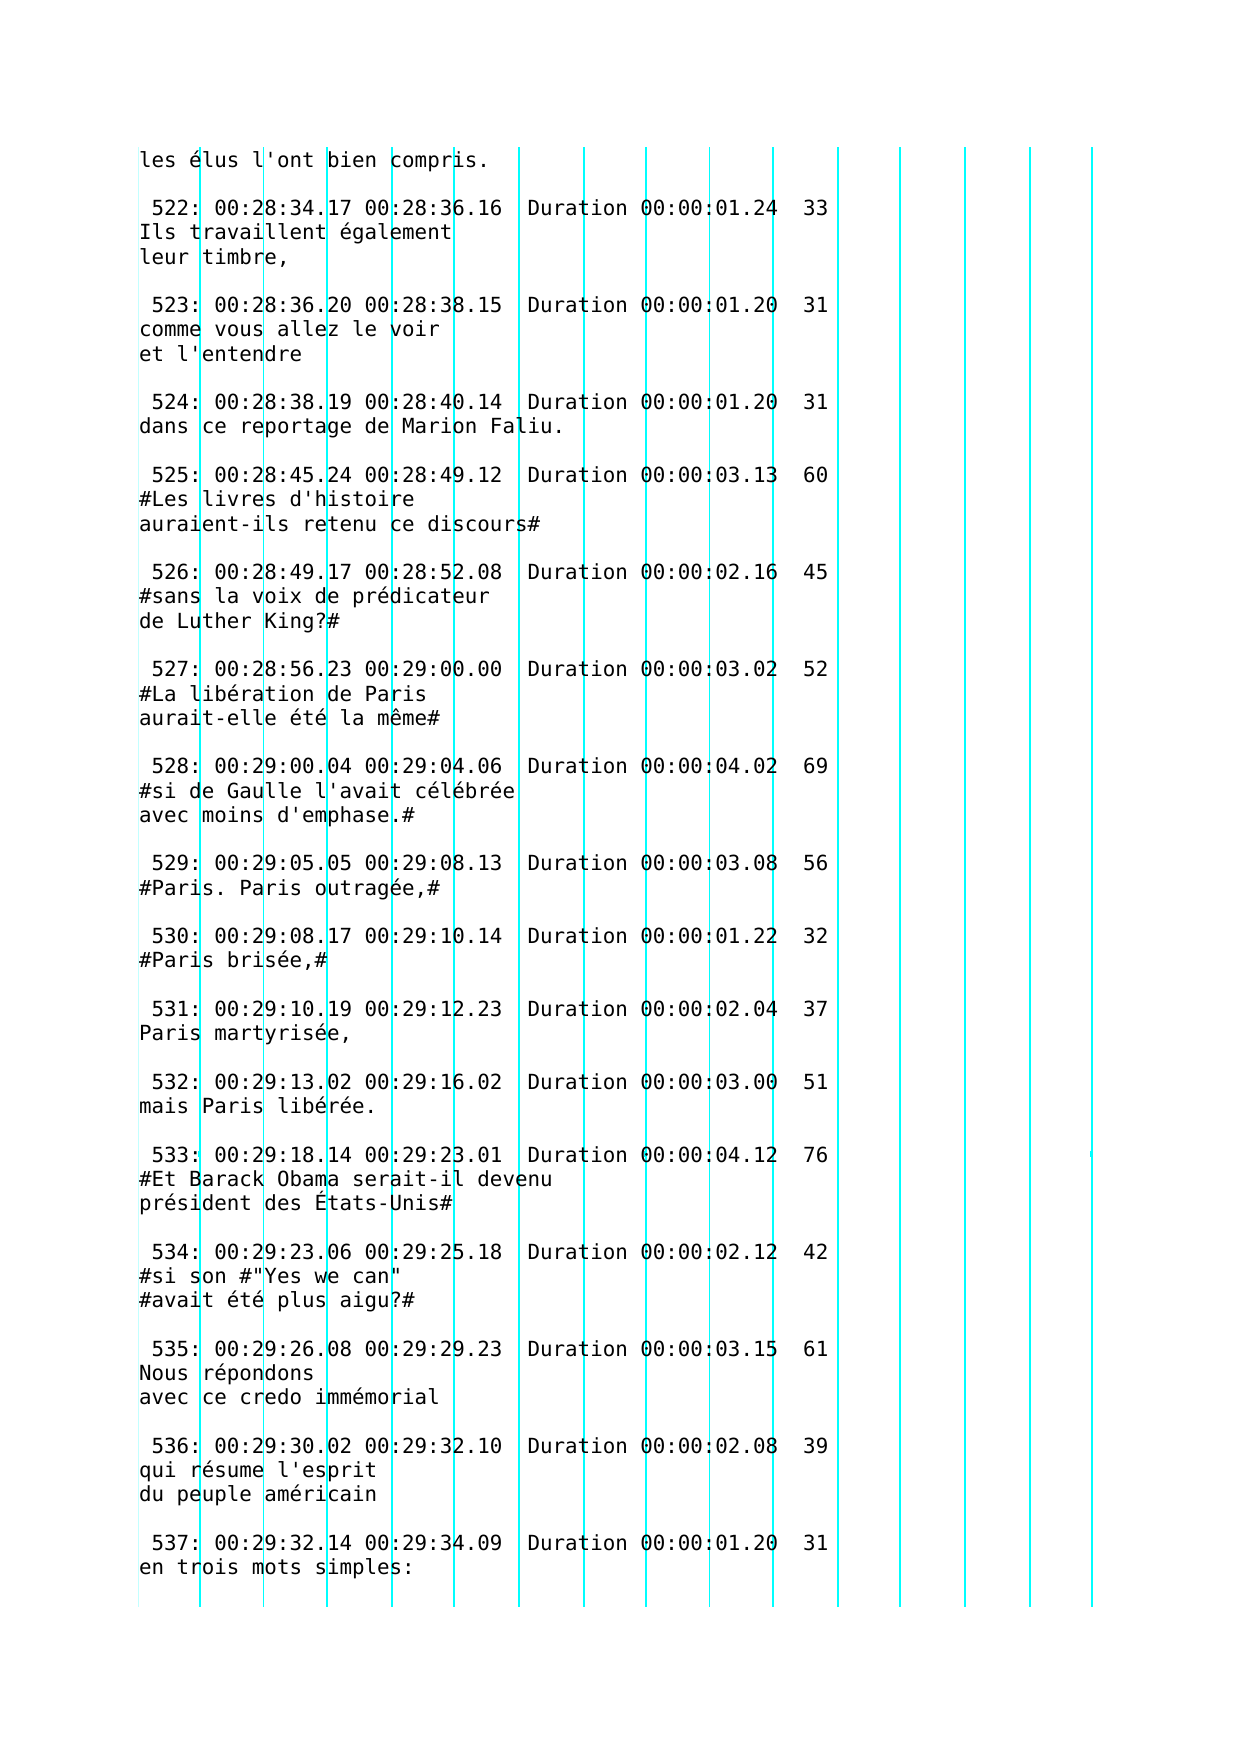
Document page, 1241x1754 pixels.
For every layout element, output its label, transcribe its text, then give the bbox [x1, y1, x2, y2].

text 526: 00:28:49.17 00:28:52.08 Duration 00:00:02.16 45 [139, 560, 1101, 584]
text comme vous allez le voir [139, 317, 1101, 342]
text aurait-elle été la même# [139, 706, 1101, 730]
text #sans la voix de prédicateur [139, 584, 1101, 609]
picture [138, 147, 1102, 1607]
text 533: 00:29:18.14 00:29:23.01 Duration 00:00:04.12 76 [139, 1143, 1101, 1167]
text 522: 00:28:34.17 00:28:36.16 Duration 00:00:01.24 33 [139, 196, 1101, 220]
text 531: 00:29:10.19 00:29:12.23 Duration 00:00:02.04 37 [139, 997, 1101, 1021]
text 529: 00:29:05.05 00:29:08.13 Duration 00:00:03.08 56 [139, 851, 1101, 876]
text qui résume l'esprit [139, 1458, 1101, 1482]
text 534: 00:29:23.06 00:29:25.18 Duration 00:00:02.12 42 [139, 1240, 1101, 1264]
text #Et Barack Obama serait-il devenu [139, 1167, 1101, 1191]
text 524: 00:28:38.19 00:28:40.14 Duration 00:00:01.20 31 [139, 390, 1101, 414]
text du peuple américain [139, 1482, 1101, 1507]
text 537: 00:29:32.14 00:29:34.09 Duration 00:00:01.20 31 [139, 1531, 1101, 1555]
text en trois mots simples: [139, 1555, 1101, 1579]
text 535: 00:29:26.08 00:29:29.23 Duration 00:00:03.15 61 [139, 1337, 1101, 1361]
text Paris martyrisée, [139, 1021, 1101, 1046]
text #Les livres d'histoire [139, 487, 1101, 512]
text de Luther King?# [139, 609, 1101, 633]
text Ils travaillent également [139, 220, 1101, 245]
text Nous répondons [139, 1361, 1101, 1385]
text mais Paris libérée. [139, 1094, 1101, 1118]
text 523: 00:28:36.20 00:28:38.15 Duration 00:00:01.20 31 [139, 293, 1101, 317]
text président des États-Unis# [139, 1191, 1101, 1216]
text et l'entendre [139, 342, 1101, 366]
text 527: 00:28:56.23 00:29:00.00 Duration 00:00:03.02 52 [139, 657, 1101, 682]
text 525: 00:28:45.24 00:28:49.12 Duration 00:00:03.13 60 [139, 463, 1101, 487]
text auraient-ils retenu ce discours# [139, 512, 1101, 536]
text leur timbre, [139, 245, 1101, 269]
text #avait été plus aigu?# [139, 1288, 1101, 1313]
text les élus l'ont bien compris. [139, 148, 1101, 172]
text #si de Gaulle l'avait célébrée [139, 779, 1101, 803]
text avec moins d'emphase.# [139, 803, 1101, 827]
text 528: 00:29:00.04 00:29:04.06 Duration 00:00:04.02 69 [139, 754, 1101, 779]
text avec ce credo immémorial [139, 1385, 1101, 1410]
text #Paris. Paris outragée,# [139, 876, 1101, 900]
text #La libération de Paris [139, 682, 1101, 706]
text 530: 00:29:08.17 00:29:10.14 Duration 00:00:01.22 32 [139, 924, 1101, 948]
text 536: 00:29:30.02 00:29:32.10 Duration 00:00:02.08 39 [139, 1434, 1101, 1458]
text #si son #"Yes we can" [139, 1264, 1101, 1288]
text dans ce reportage de Marion Faliu. [139, 414, 1101, 439]
text #Paris brisée,# [139, 948, 1101, 973]
text 532: 00:29:13.02 00:29:16.02 Duration 00:00:03.00 51 [139, 1070, 1101, 1094]
